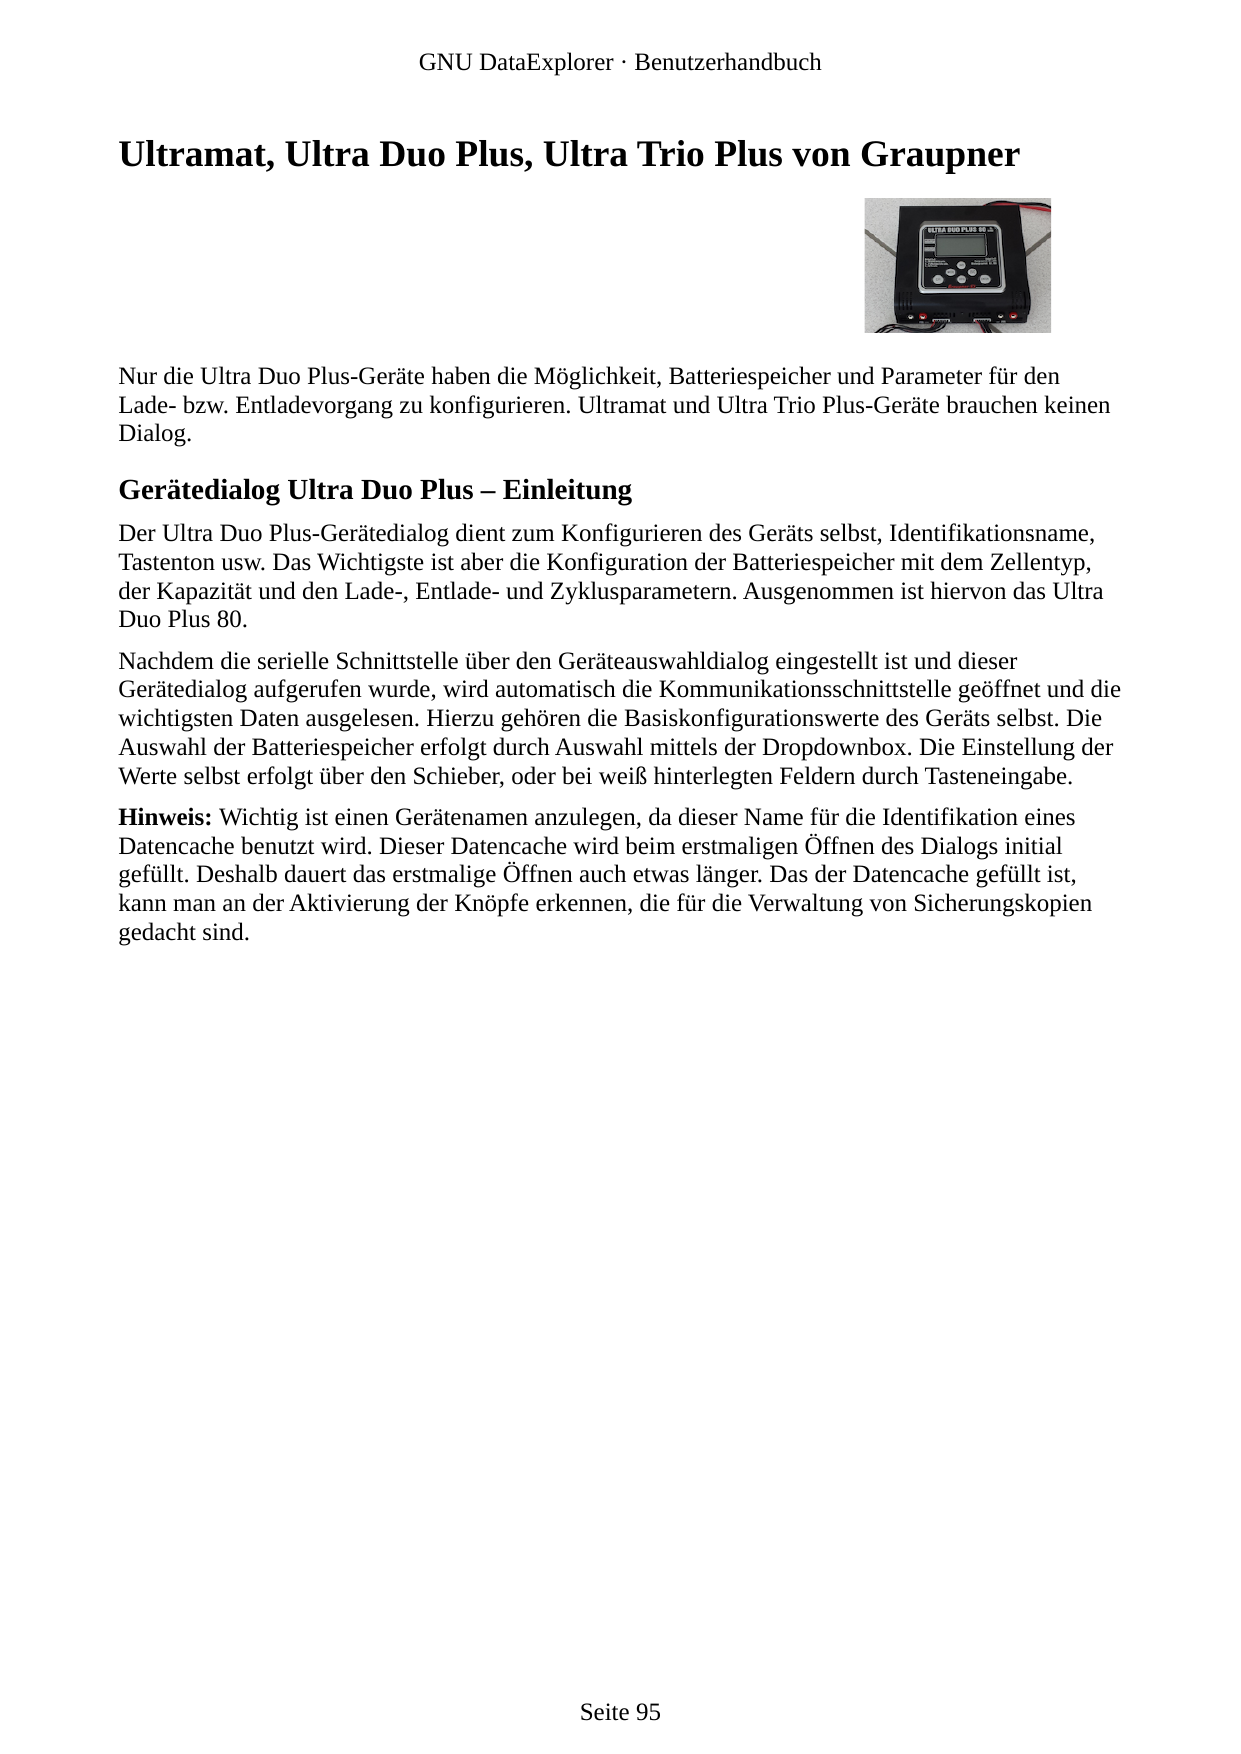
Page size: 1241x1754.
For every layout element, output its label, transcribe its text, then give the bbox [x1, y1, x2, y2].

text Der Ultra Duo Plus-Gerätedialog dient zum Konfigurieren des Geräts selbst, Identifikationsname, Tastenton usw. Das Wichtigste ist aber die Konfiguration der Batteriespeicher mit dem Zellentyp, der Kapazität und den Lade-, Entlade- und Zyklusparametern. Ausgenommen ist hiervon das Ultra Duo Plus 80. [118, 518, 1122, 633]
subtitle Ultramat, Ultra Duo Plus, Ultra Trio Plus von Graupner [118, 131, 1122, 174]
picture [864, 198, 1052, 333]
text Nachdem die serielle Schnittstelle über den Geräteauswahldialog eingestellt ist und dieser Gerätedialog aufgerufen wurde, wird automatisch die Kommunikationsschnittstelle geöffnet und die wichtigsten Daten ausgelesen. Hierzu gehören die Basiskonfigurationswerte des Geräts selbst. Die Auswahl der Batteriespeicher erfolgt durch Auswahl mittels der Dropdownbox. Die Einstellung der Werte selbst erfolgt über den Schieber, oder bei weiß hinterlegten Feldern durch Tasteneingabe. [118, 646, 1122, 789]
subtitle Gerätedialog Ultra Duo Plus – Einleitung [118, 472, 1122, 506]
text Nur die Ultra Duo Plus-Geräte haben die Möglichkeit, Batteriespeicher und Parameter für den Lade- bzw. Entladevorgang zu konfigurieren. Ultramat und Ultra Trio Plus-Geräte brauchen keinen Dialog. [118, 361, 1122, 447]
text Hinweis: Wichtig ist einen Gerätenamen anzulegen, da dieser Name für die Identifikation eines Datencache benutzt wird. Dieser Datencache wird beim erstmaligen Öffnen des Dialogs initial gefüllt. Deshalb dauert das erstmalige Öffnen auch etwas länger. Das der Datencache gefüllt ist, kann man an der Aktivierung der Knöpfe erkennen, die für die Verwaltung von Sicherungskopien gedacht sind. [118, 802, 1122, 946]
